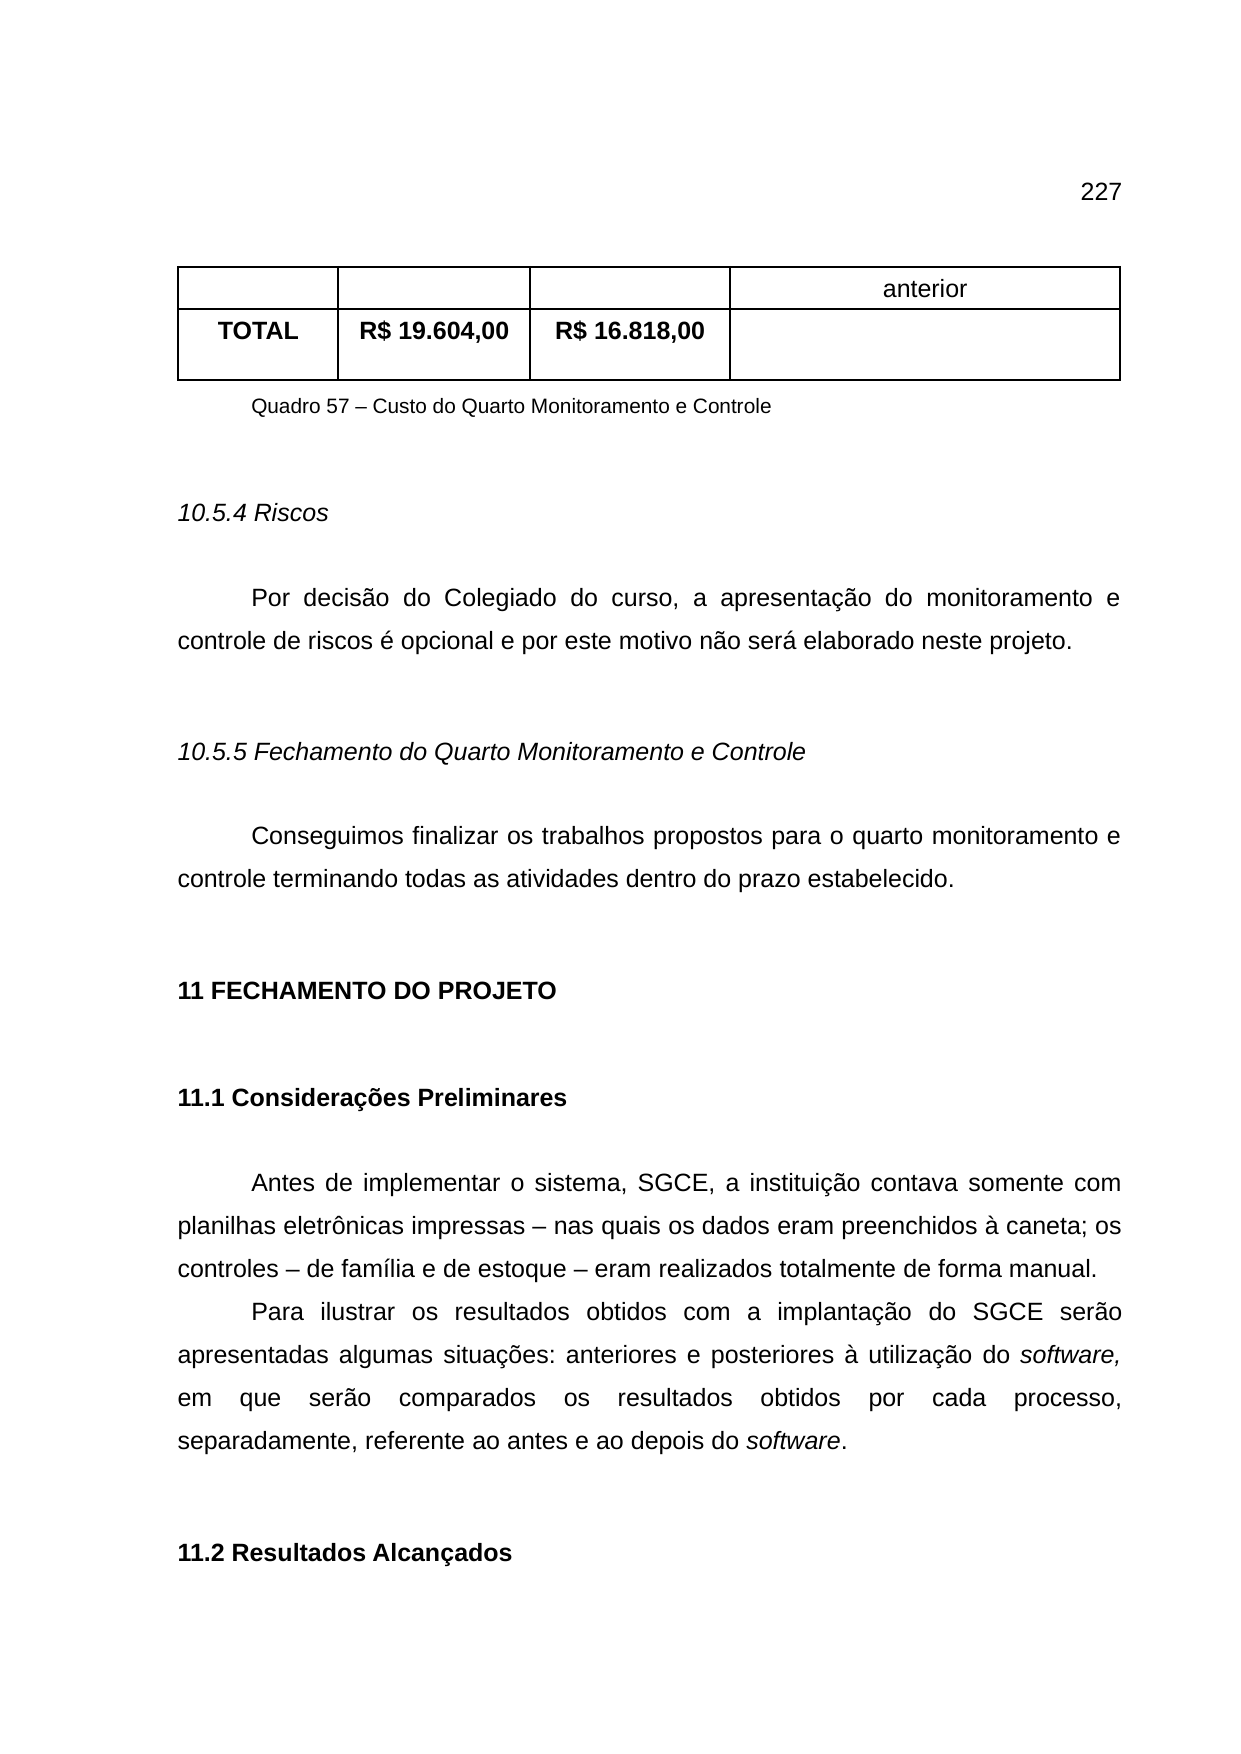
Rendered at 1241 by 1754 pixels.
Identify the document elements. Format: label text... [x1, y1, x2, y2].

table_cell anterior [731, 268, 1119, 308]
text Antes de implementar o sistema, SGCE, a instituição contava somente com planilhas eletrônicas impressas – nas quais os dados eram preenchidos à caneta; os controles – de família e de estoque – eram realizados totalmente de forma manual. [177, 1168, 1122, 1283]
text Conseguimos finalizar os trabalhos propostos para o quarto monitoramento e controle terminando todas as atividades dentro do prazo estabelecido. [177, 821, 1122, 893]
text Quadro 57 – Custo do Quarto Monitoramento e Controle [177, 394, 1122, 418]
table_cell [339, 268, 529, 308]
subtitle 11.1 Considerações Preliminares [177, 1083, 1122, 1112]
text Por decisão do Colegiado do curso, a apresentação do monitoramento e controle de riscos é opcional e por este motivo não será elaborado neste projeto. [177, 583, 1122, 654]
text Para ilustrar os resultados obtidos com a implantação do SGCE serão apresentadas algumas situações: anteriores e posteriores à utilização do software, em que serão comparados os resultados obtidos por cada processo, separadamente, referente ao antes e ao depois do software. [177, 1297, 1122, 1455]
subtitle 10.5.4 Riscos [177, 498, 1122, 527]
table_cell R$ 19.604,00 [339, 310, 529, 379]
table_cell TOTAL [179, 310, 337, 379]
subtitle 11.2 Resultados Alcançados [177, 1538, 1122, 1566]
subtitle 11 FECHAMENTO DO PROJETO [177, 976, 1122, 1004]
table_cell [531, 268, 729, 308]
table_cell [731, 310, 1119, 379]
table_cell [179, 268, 337, 308]
table_cell R$ 16.818,00 [531, 310, 729, 379]
subtitle 10.5.5 Fechamento do Quarto Monitoramento e Controle [177, 737, 1122, 766]
